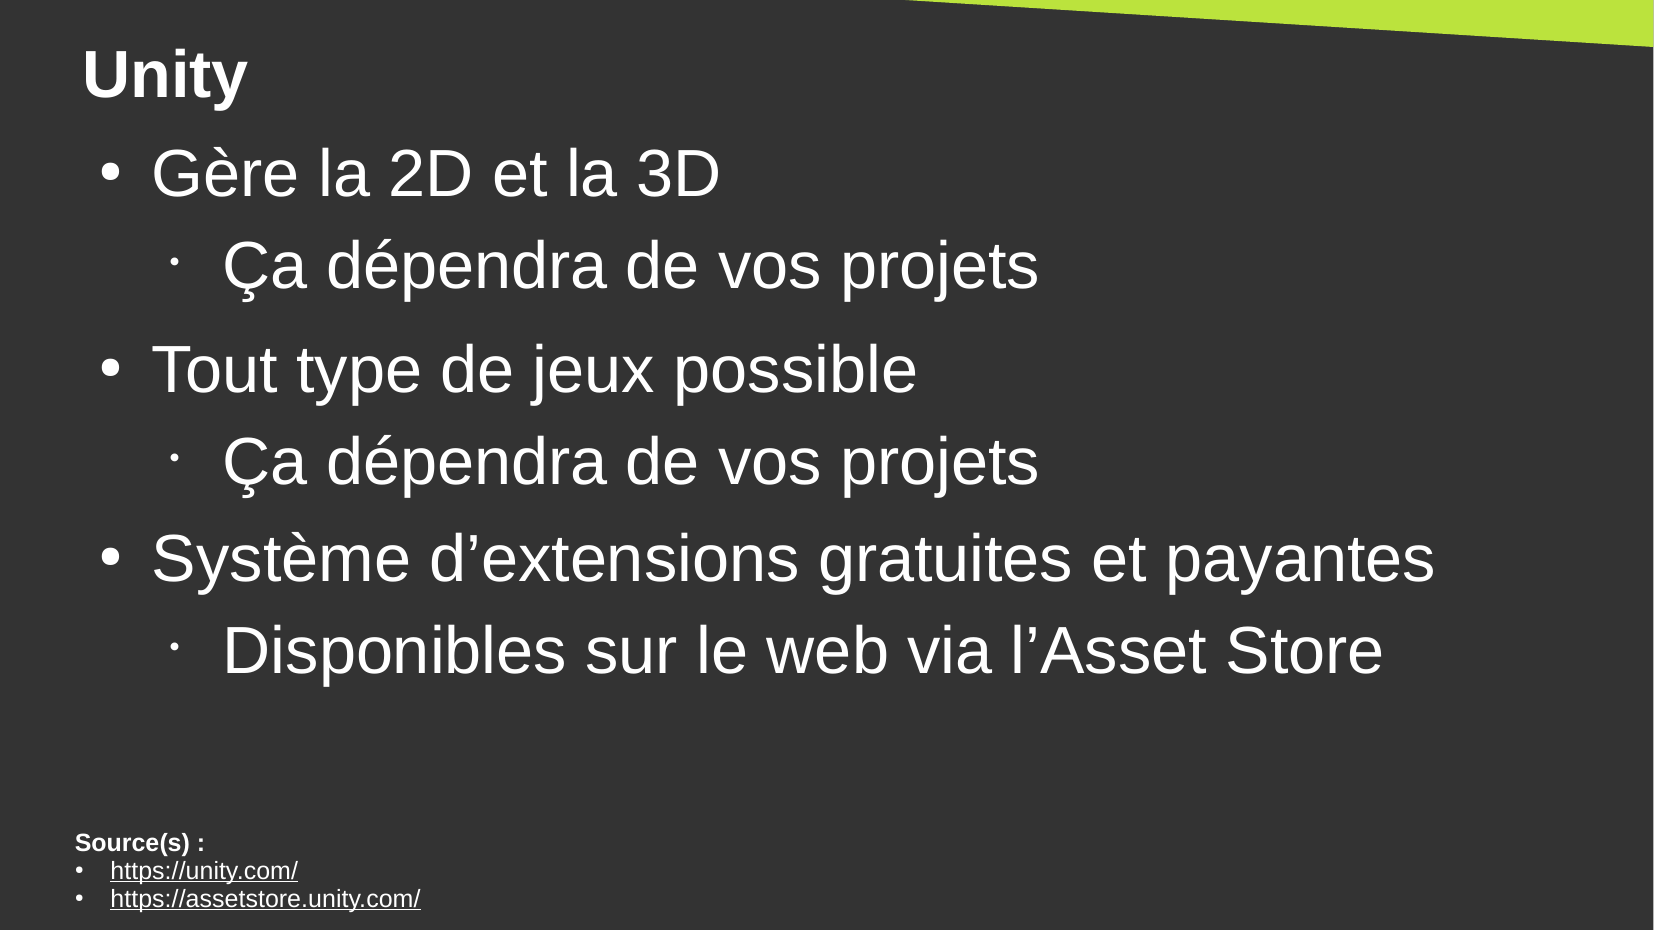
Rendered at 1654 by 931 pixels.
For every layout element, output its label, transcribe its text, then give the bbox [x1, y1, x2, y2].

text_box [905, 0, 1654, 48]
text_box Source(s) : https://unity.com/ https://assetstore.unity.com/ [60, 821, 1546, 921]
title Unity [82, 37, 1571, 112]
list Gère la 2D et la 3D Ça dépendra de vos projets Tout type de jeux possible Ça dépendra de vos projets Système d’extensions gratuites et payantes Disponibles sur le web via l’Asset Store [80, 135, 1620, 768]
